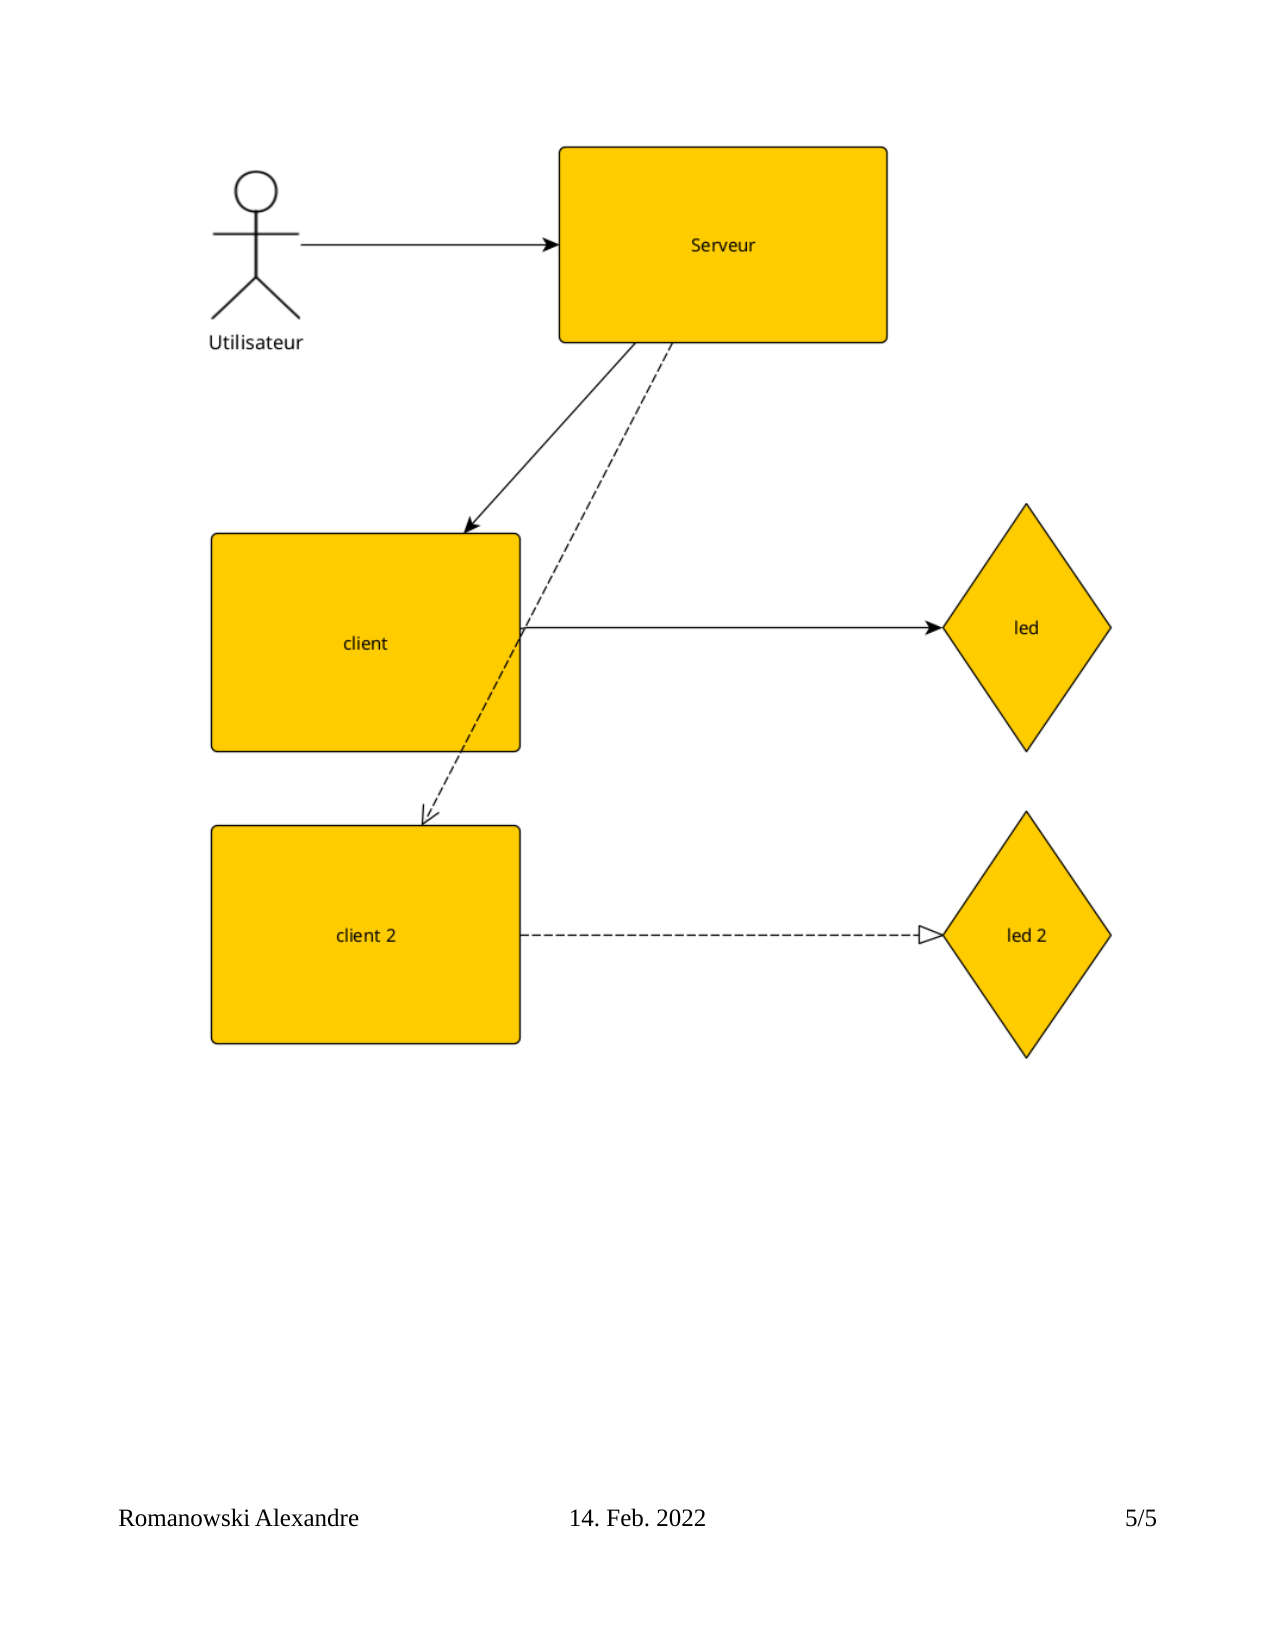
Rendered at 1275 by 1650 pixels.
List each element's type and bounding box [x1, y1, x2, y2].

picture [118, 118, 1157, 1110]
